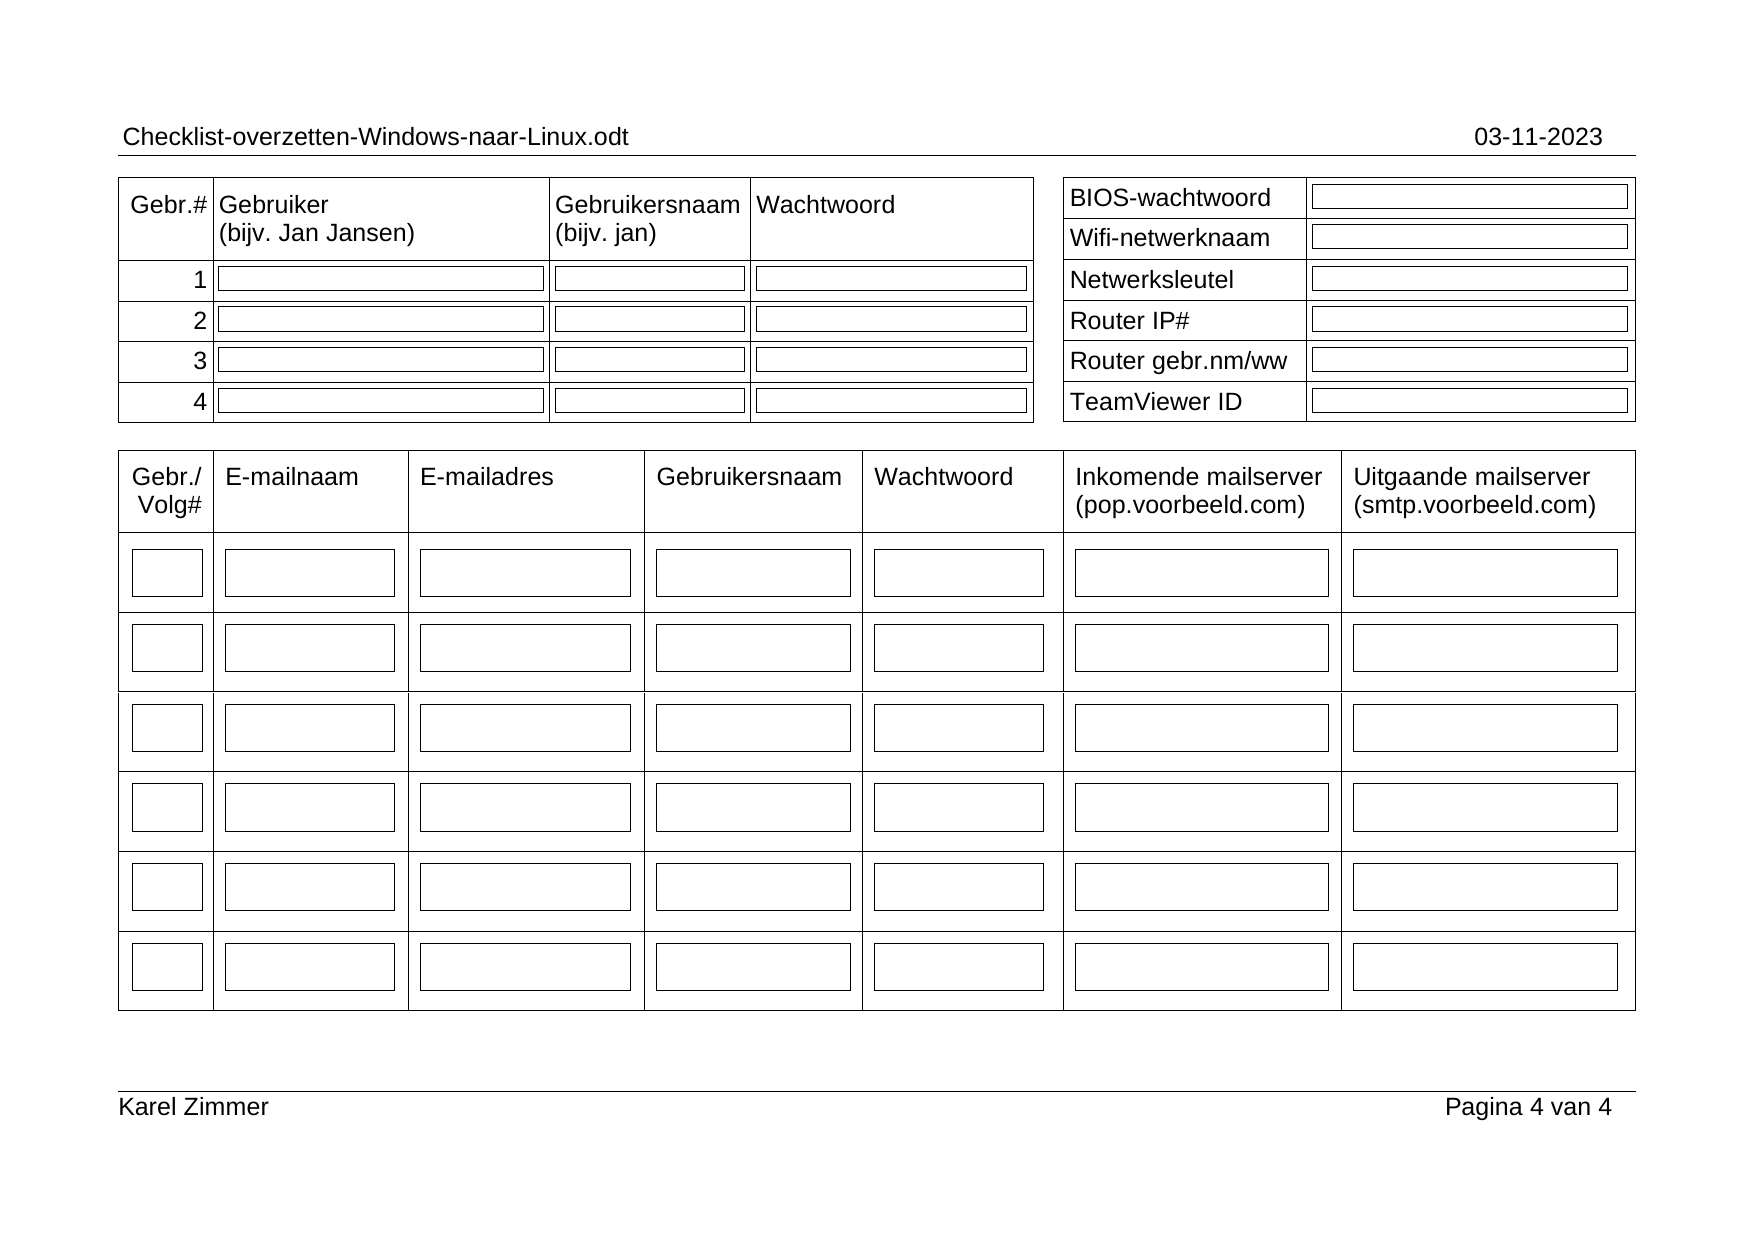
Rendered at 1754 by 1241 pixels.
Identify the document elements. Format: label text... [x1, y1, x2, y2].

table_cell [1342, 852, 1635, 931]
table_header Wachtwoord [751, 178, 1033, 260]
table_cell [863, 772, 1063, 851]
table_header Wachtwoord [863, 451, 1063, 532]
table_cell [409, 852, 644, 931]
table_header E-mailnaam [214, 451, 408, 532]
table_cell [751, 383, 1033, 422]
table_cell 4 [119, 383, 213, 422]
table_cell [645, 693, 862, 771]
table_cell [119, 852, 213, 931]
table_cell [550, 383, 750, 422]
table_cell 1 [119, 261, 213, 301]
table_header Gebruikersnaam (bijv. jan) [550, 178, 750, 260]
table_cell [214, 261, 549, 301]
table_cell 2 [119, 302, 213, 341]
table_cell [751, 261, 1033, 301]
table_cell [1342, 772, 1635, 851]
table_header Gebruiker (bijv. Jan Jansen) [214, 178, 549, 260]
table_cell [214, 302, 549, 341]
table_cell Router IP# [1064, 301, 1306, 340]
table_cell [1034, 341, 1063, 382]
table_cell [1064, 772, 1341, 851]
table_cell [1064, 852, 1341, 931]
table_cell [863, 852, 1063, 931]
table_cell Netwerksleutel [1064, 260, 1306, 300]
table_cell [214, 342, 549, 382]
table_cell [1307, 341, 1635, 381]
table_cell [409, 693, 644, 771]
table_cell [119, 772, 213, 851]
table_header [1034, 177, 1063, 219]
table_cell [1342, 533, 1635, 612]
table_cell [1307, 260, 1635, 300]
table_cell [119, 932, 213, 1010]
table_cell [214, 932, 408, 1010]
table_cell [409, 533, 644, 612]
table_cell [863, 932, 1063, 1010]
table_cell [409, 932, 644, 1010]
table_cell [645, 533, 862, 612]
table_header Gebr.# [119, 178, 213, 260]
table_header Gebruikersnaam [645, 451, 862, 532]
table_cell [1307, 301, 1635, 340]
table_cell [550, 261, 750, 301]
table_cell [751, 342, 1033, 382]
table_cell [1307, 219, 1635, 259]
table_cell Wifi-netwerknaam [1064, 219, 1306, 259]
table_cell [751, 302, 1033, 341]
table_cell [1342, 613, 1635, 691]
table_cell [550, 302, 750, 341]
table_header Gebr./Volg# [119, 451, 213, 532]
table_cell [1342, 932, 1635, 1010]
table_cell [119, 533, 213, 612]
table_cell [214, 383, 549, 422]
table_cell [1064, 932, 1341, 1010]
table_cell [214, 533, 408, 612]
table_header E-mailadres [409, 451, 644, 532]
table_cell Router gebr.nm/ww [1064, 341, 1306, 381]
table_cell [119, 693, 213, 771]
table_cell 3 [119, 342, 213, 382]
table_cell [1034, 301, 1063, 341]
table_cell [863, 693, 1063, 771]
table_cell [214, 772, 408, 851]
table_cell [863, 613, 1063, 691]
table_cell [214, 613, 408, 691]
table_cell [1034, 219, 1063, 260]
table_cell [119, 613, 213, 691]
table_cell [1307, 382, 1635, 421]
table_header BIOS-wachtwoord [1064, 178, 1306, 218]
table_cell [409, 772, 644, 851]
table_cell [214, 693, 408, 771]
table_cell TeamViewer ID [1064, 382, 1306, 421]
table_header Uitgaande mailserver (smtp.voorbeeld.com) [1342, 451, 1635, 532]
table_cell [1064, 533, 1341, 612]
table_cell [645, 613, 862, 691]
table_cell [214, 852, 408, 931]
table_cell [1034, 382, 1063, 422]
table_header Inkomende mailserver (pop.voorbeeld.com) [1064, 451, 1341, 532]
table_cell [645, 852, 862, 931]
table_header [1307, 178, 1635, 218]
table_cell [409, 613, 644, 691]
table_cell [1034, 260, 1063, 301]
table_cell [645, 932, 862, 1010]
table_cell [863, 533, 1063, 612]
table_cell [1064, 613, 1341, 691]
table_cell [550, 342, 750, 382]
table_cell [1342, 693, 1635, 771]
table_cell [1064, 693, 1341, 771]
table_cell [645, 772, 862, 851]
